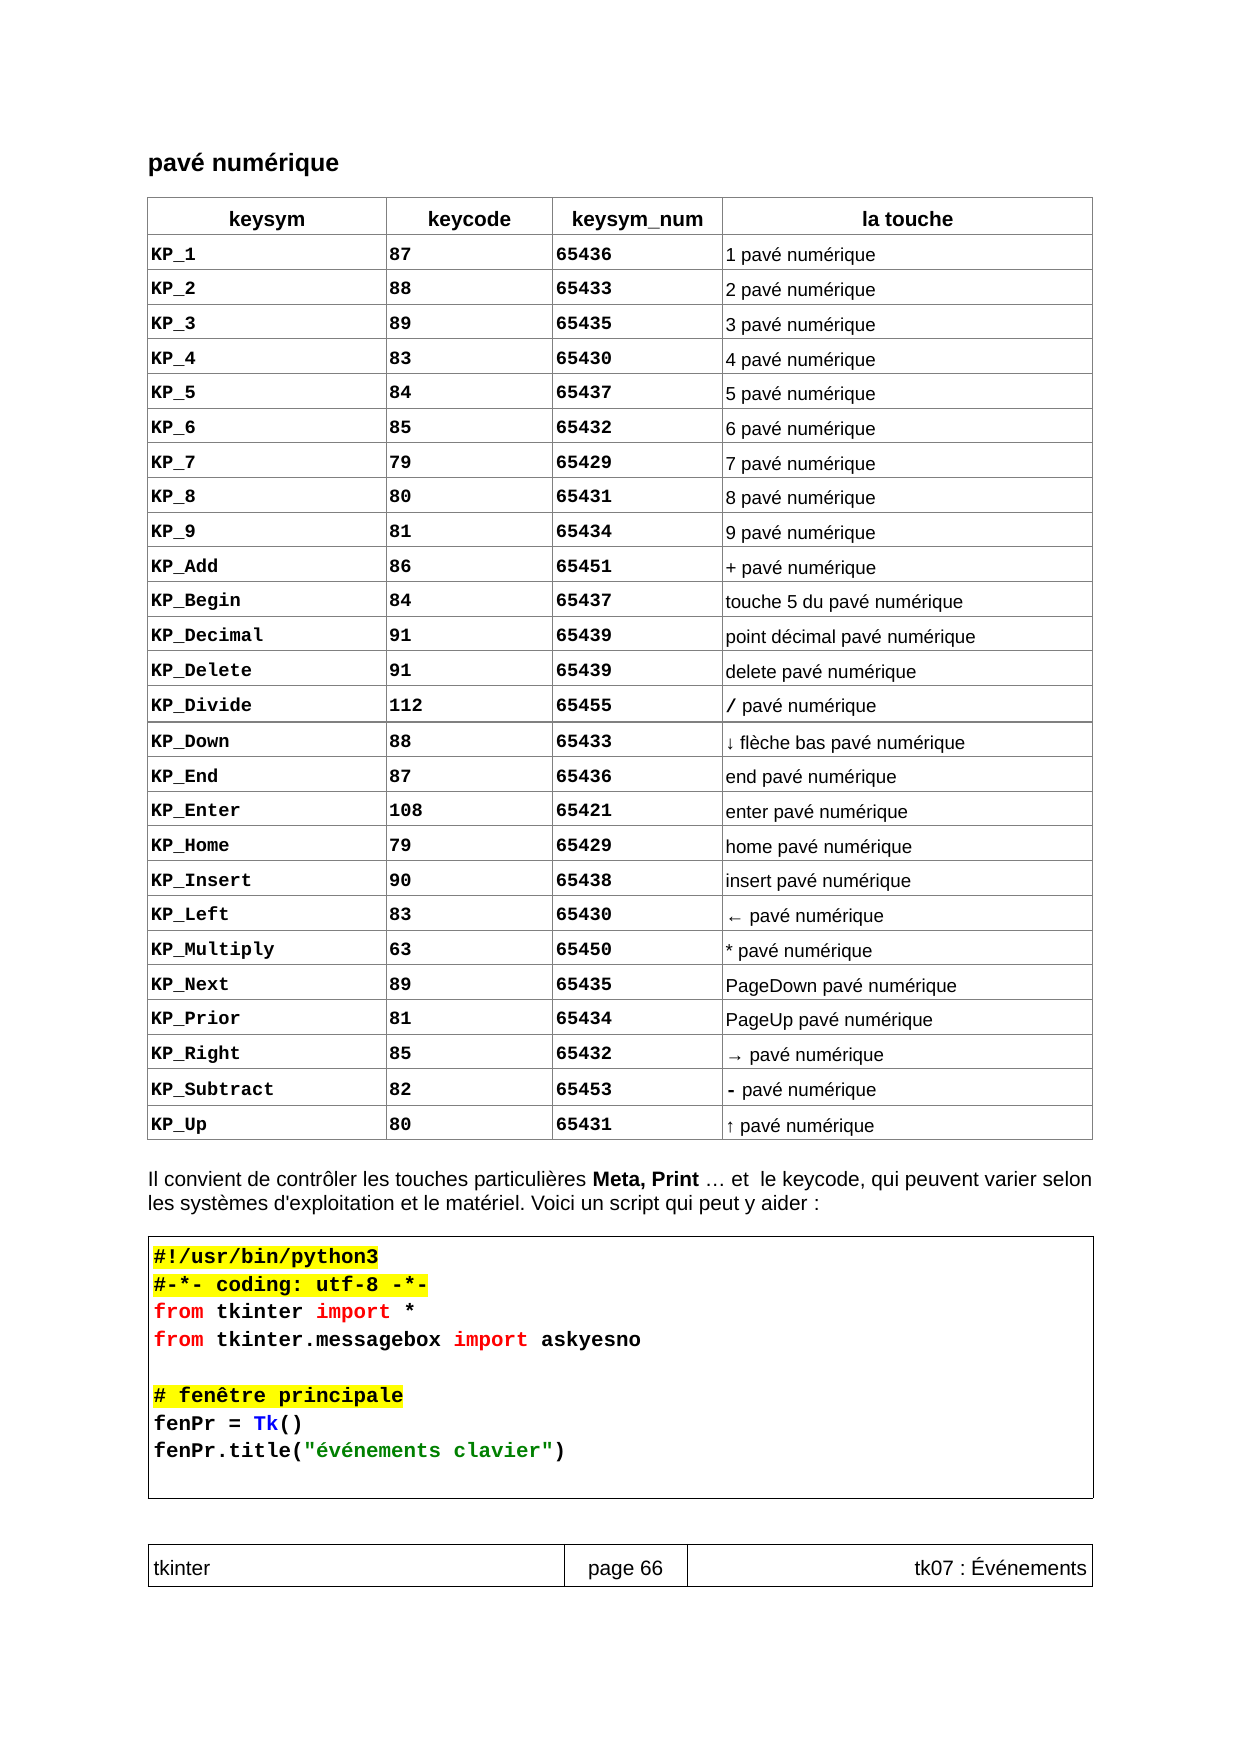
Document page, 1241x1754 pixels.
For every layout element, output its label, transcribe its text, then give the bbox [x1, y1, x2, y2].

table_cell 88 [387, 270, 552, 303]
text Il convient de contrôler les touches particulières Meta, Print … et le keycode, qui peuvent varier selon les systèmes d'exploitation et le matériel. Voici un script qui peut y aider : [148, 1167, 1093, 1215]
table_cell 87 [387, 235, 552, 269]
table_cell 91 [387, 617, 552, 650]
table_cell 65435 [553, 305, 722, 338]
table_cell 81 [387, 1000, 552, 1033]
table_cell KP_Divide [148, 686, 386, 721]
table_cell KP_6 [148, 409, 386, 442]
table_cell 108 [387, 792, 552, 825]
table_cell 84 [387, 582, 552, 616]
table_cell end pavé numérique [723, 757, 1092, 791]
table_cell KP_8 [148, 478, 386, 512]
table_cell 65451 [553, 547, 722, 581]
table_cell delete pavé numérique [723, 651, 1092, 685]
table_cell KP_Subtract [148, 1069, 386, 1104]
table_cell KP_4 [148, 339, 386, 373]
table_cell 65432 [553, 1035, 722, 1068]
table_cell 89 [387, 305, 552, 338]
table_cell KP_End [148, 757, 386, 791]
table_cell 65431 [553, 478, 722, 512]
table_cell KP_Prior [148, 1000, 386, 1033]
table_cell KP_7 [148, 443, 386, 477]
table_cell 65455 [553, 686, 722, 721]
table_cell 65453 [553, 1069, 722, 1104]
table_cell 82 [387, 1069, 552, 1104]
table_cell 85 [387, 409, 552, 442]
table_cell 63 [387, 931, 552, 964]
table_cell home pavé numérique [723, 826, 1092, 860]
table_cell KP_Multiply [148, 931, 386, 964]
table_cell 65433 [553, 723, 722, 756]
table_cell KP_5 [148, 374, 386, 407]
table_cell 65429 [553, 443, 722, 477]
table_cell KP_Add [148, 547, 386, 581]
table_cell touche 5 du pavé numérique [723, 582, 1092, 616]
table_cell 3 pavé numérique [723, 305, 1092, 338]
table_cell 65437 [553, 374, 722, 407]
table_cell 2 pavé numérique [723, 270, 1092, 303]
table_cell 80 [387, 1106, 552, 1139]
table_cell insert pavé numérique [723, 861, 1092, 895]
table_cell 9 pavé numérique [723, 513, 1092, 546]
table_cell point décimal pavé numérique [723, 617, 1092, 650]
table_cell 83 [387, 339, 552, 373]
table_cell 91 [387, 651, 552, 685]
table_cell ↑ pavé numérique [723, 1106, 1092, 1139]
table_cell + pavé numérique [723, 547, 1092, 581]
table_cell 81 [387, 513, 552, 546]
table_cell 86 [387, 547, 552, 581]
table_cell 80 [387, 478, 552, 512]
table_cell 88 [387, 723, 552, 756]
table_cell 65439 [553, 651, 722, 685]
table_cell 5 pavé numérique [723, 374, 1092, 407]
table_cell KP_Begin [148, 582, 386, 616]
table_cell 65435 [553, 965, 722, 999]
table_cell KP_Down [148, 723, 386, 756]
table_cell KP_Insert [148, 861, 386, 895]
table_cell KP_3 [148, 305, 386, 338]
table_cell 65434 [553, 513, 722, 546]
table_cell PageDown pavé numérique [723, 965, 1092, 999]
table_header keysym [148, 198, 386, 234]
table_cell 84 [387, 374, 552, 407]
table_cell 65436 [553, 235, 722, 269]
table_cell 1 pavé numérique [723, 235, 1092, 269]
table_cell KP_Enter [148, 792, 386, 825]
table_cell 65429 [553, 826, 722, 860]
table_cell 87 [387, 757, 552, 791]
table_cell 8 pavé numérique [723, 478, 1092, 512]
table_cell * pavé numérique [723, 931, 1092, 964]
table_cell → pavé numérique [723, 1035, 1092, 1068]
table_cell 65434 [553, 1000, 722, 1033]
table_cell 65432 [553, 409, 722, 442]
table_cell KP_Next [148, 965, 386, 999]
table_cell 89 [387, 965, 552, 999]
table_cell 90 [387, 861, 552, 895]
table_cell KP_Decimal [148, 617, 386, 650]
table_header keycode [387, 198, 552, 234]
table_cell 65439 [553, 617, 722, 650]
table_cell 65450 [553, 931, 722, 964]
table_cell 65436 [553, 757, 722, 791]
table_cell 4 pavé numérique [723, 339, 1092, 373]
table_header #!/usr/bin/python3 #-*- coding: utf-8 -*- from tkinter import * from tkinter.messagebox import askyesno # fenêtre principale fenPr = Tk() fenPr.title("événements clavier") [149, 1237, 1093, 1498]
table_cell ↓ flèche bas pavé numérique [723, 723, 1092, 756]
table_cell 65421 [553, 792, 722, 825]
table_cell enter pavé numérique [723, 792, 1092, 825]
table_cell 112 [387, 686, 552, 721]
table_header keysym_num [553, 198, 722, 234]
table_cell 79 [387, 826, 552, 860]
table_cell 85 [387, 1035, 552, 1068]
table_cell 65433 [553, 270, 722, 303]
table_cell KP_Up [148, 1106, 386, 1139]
table_cell 6 pavé numérique [723, 409, 1092, 442]
table_cell / pavé numérique [723, 686, 1092, 721]
table_cell KP_2 [148, 270, 386, 303]
table_cell 65430 [553, 896, 722, 929]
table_cell 65431 [553, 1106, 722, 1139]
table_cell KP_1 [148, 235, 386, 269]
subtitle pavé numérique [148, 148, 1093, 176]
table_cell 65430 [553, 339, 722, 373]
table_cell KP_9 [148, 513, 386, 546]
table_cell 7 pavé numérique [723, 443, 1092, 477]
table_cell PageUp pavé numérique [723, 1000, 1092, 1033]
table_cell KP_Left [148, 896, 386, 929]
table_cell - pavé numérique [723, 1069, 1092, 1104]
table_header la touche [723, 198, 1092, 234]
table_cell 65438 [553, 861, 722, 895]
table_cell KP_Right [148, 1035, 386, 1068]
table_cell 65437 [553, 582, 722, 616]
table_cell KP_Home [148, 826, 386, 860]
table_cell ← pavé numérique [723, 896, 1092, 929]
table_cell KP_Delete [148, 651, 386, 685]
table_cell 83 [387, 896, 552, 929]
table_cell 79 [387, 443, 552, 477]
